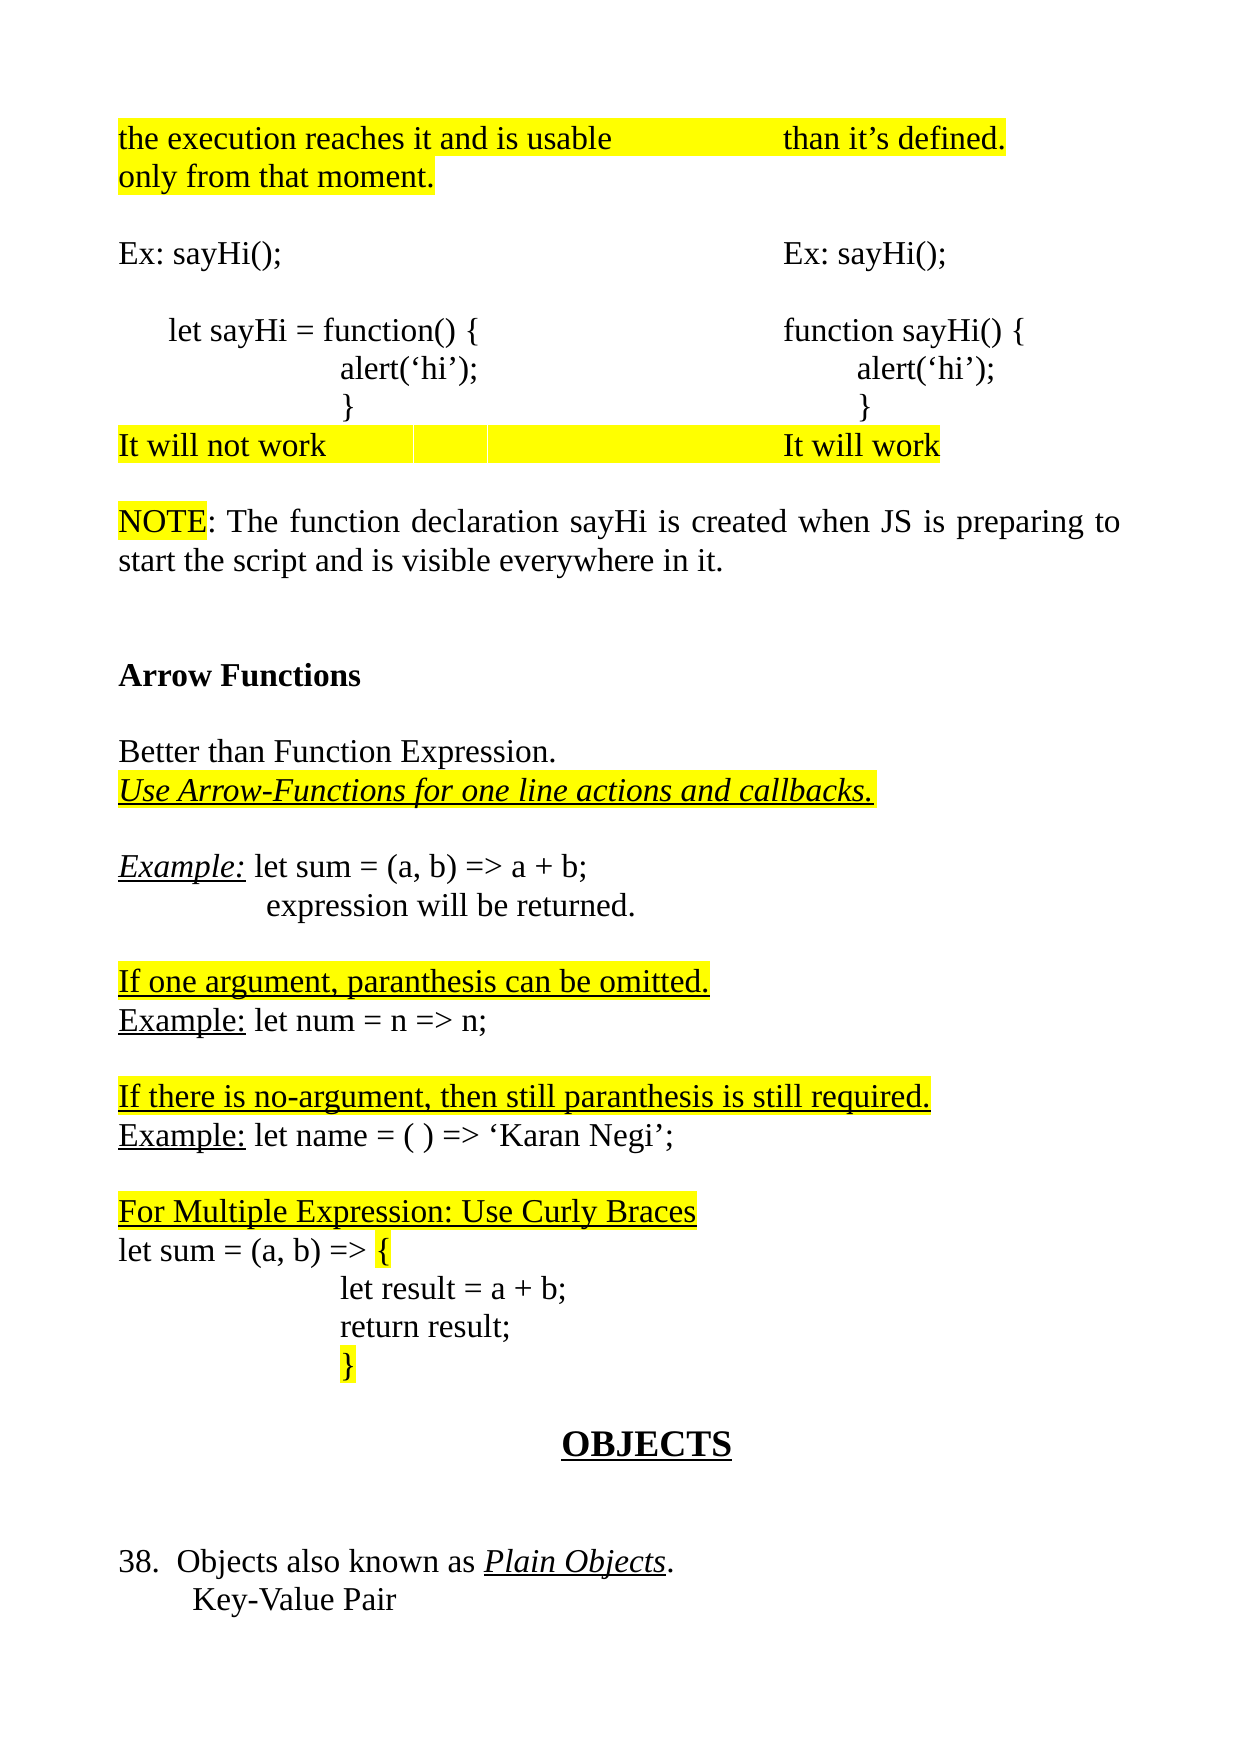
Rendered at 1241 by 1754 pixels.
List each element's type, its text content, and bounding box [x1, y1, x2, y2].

text Example: let sum = (a, b) => a + b; [118, 846, 1122, 885]
text It will not work It will work [118, 425, 1122, 463]
text } [118, 1345, 1122, 1383]
text Use Arrow-Functions for one line actions and callbacks. [118, 770, 1122, 808]
text Arrow Functions [118, 655, 1122, 693]
text } } [118, 386, 1122, 425]
text alert(‘hi’); alert(‘hi’); [118, 348, 1122, 386]
text For Multiple Expression: Use Curly Braces [118, 1191, 1122, 1230]
text let sum = (a, b) => { [118, 1230, 1122, 1268]
text NOTE: The function declaration sayHi is created when JS is preparing to start the script and is visible everywhere in it. [118, 501, 1122, 578]
text Key-Value Pair [118, 1579, 1122, 1618]
text Ex: sayHi(); Ex: sayHi(); [118, 233, 1122, 271]
text If there is no-argument, then still paranthesis is still required. [118, 1076, 1122, 1115]
text expression will be returned. [118, 885, 1122, 923]
text Better than Function Expression. [118, 731, 1122, 770]
text let result = a + b; [118, 1268, 1122, 1306]
text Example: let num = n => n; [118, 1000, 1122, 1038]
text If one argument, paranthesis can be omitted. [118, 961, 1122, 1000]
text let sayHi = function() { function sayHi() { [118, 310, 1122, 348]
text the execution reaches it and is usable than it’s defined. [118, 118, 1122, 156]
text only from that moment. [118, 156, 1122, 195]
text 38. Objects also known as Plain Objects. [118, 1541, 1122, 1579]
text Example: let name = ( ) => ‘Karan Negi’; [118, 1115, 1122, 1153]
text return result; [118, 1306, 1122, 1345]
text OBJECTS [118, 1421, 1122, 1464]
